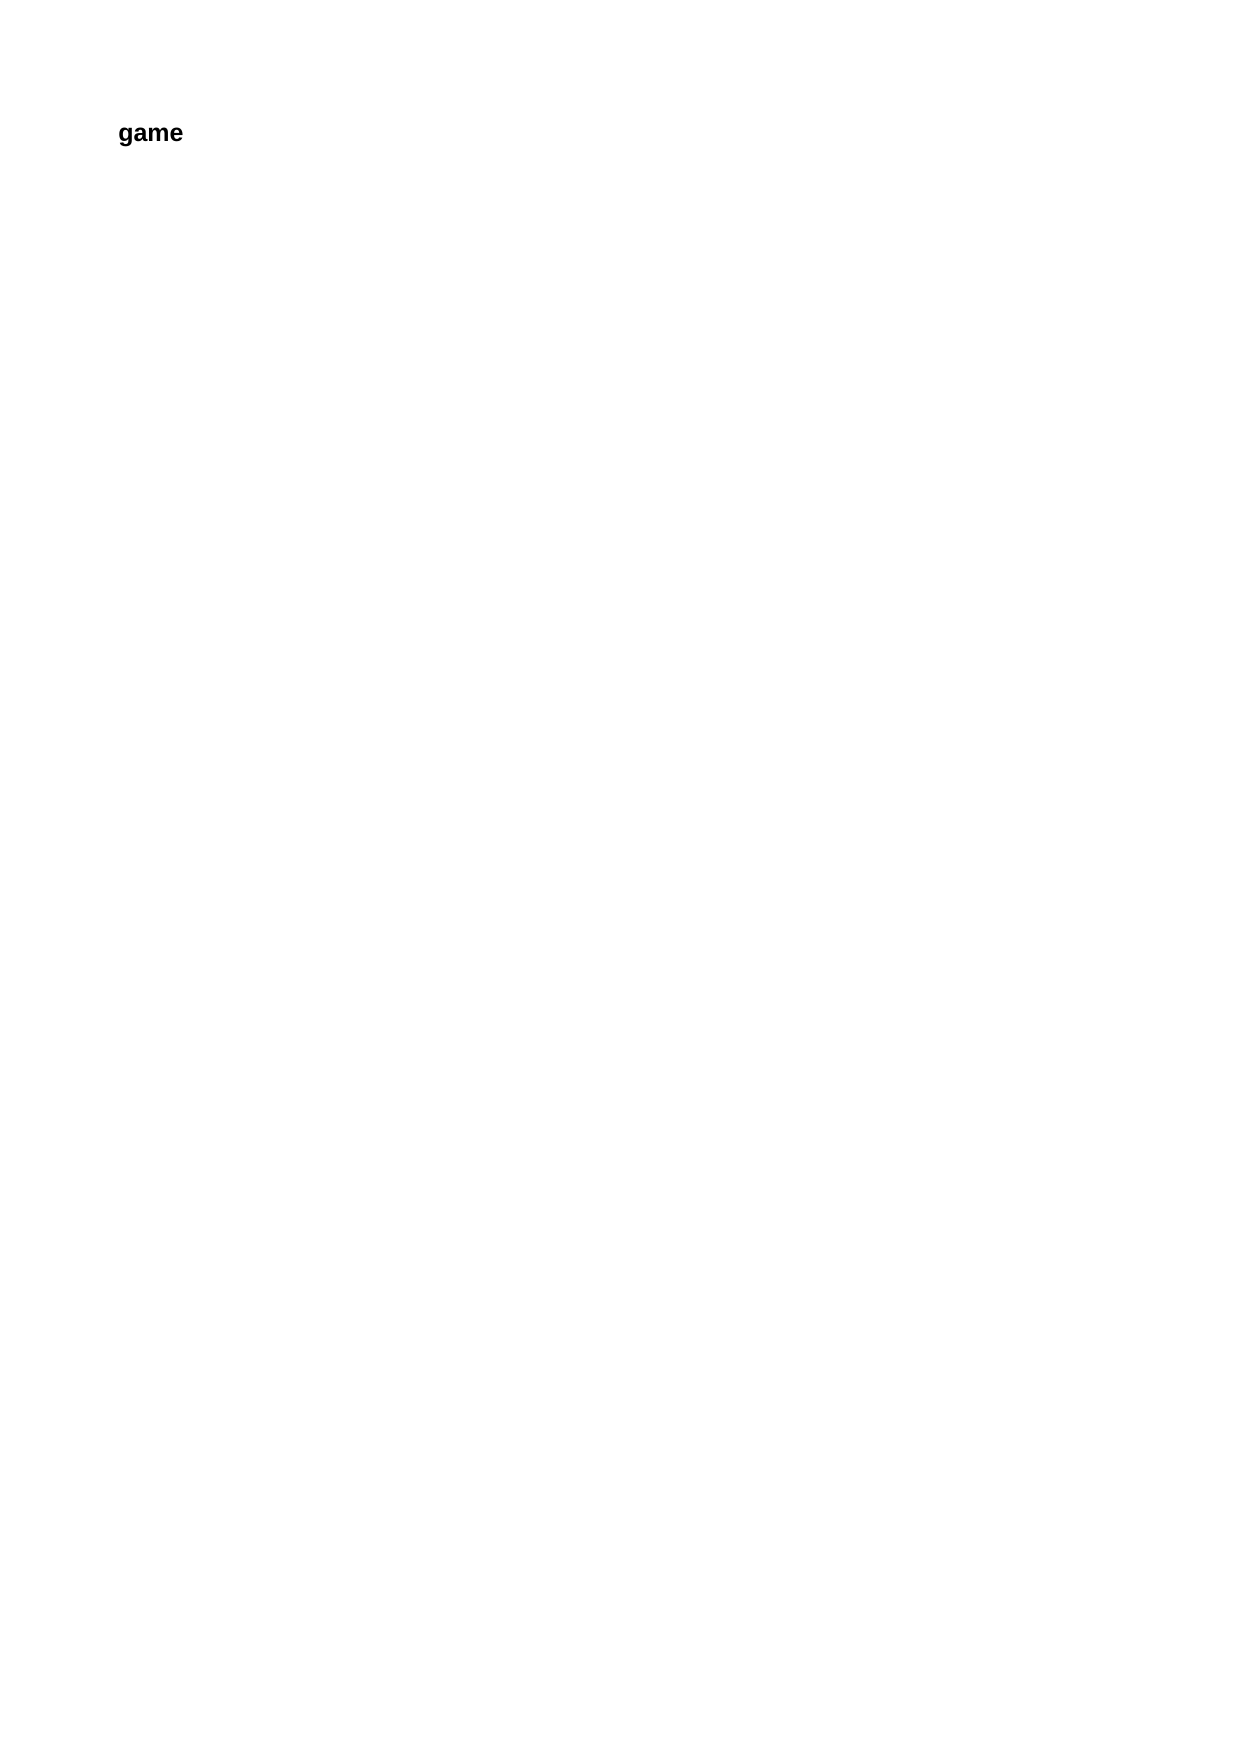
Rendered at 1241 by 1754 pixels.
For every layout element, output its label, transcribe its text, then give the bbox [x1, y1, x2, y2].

subtitle game [118, 118, 1122, 147]
